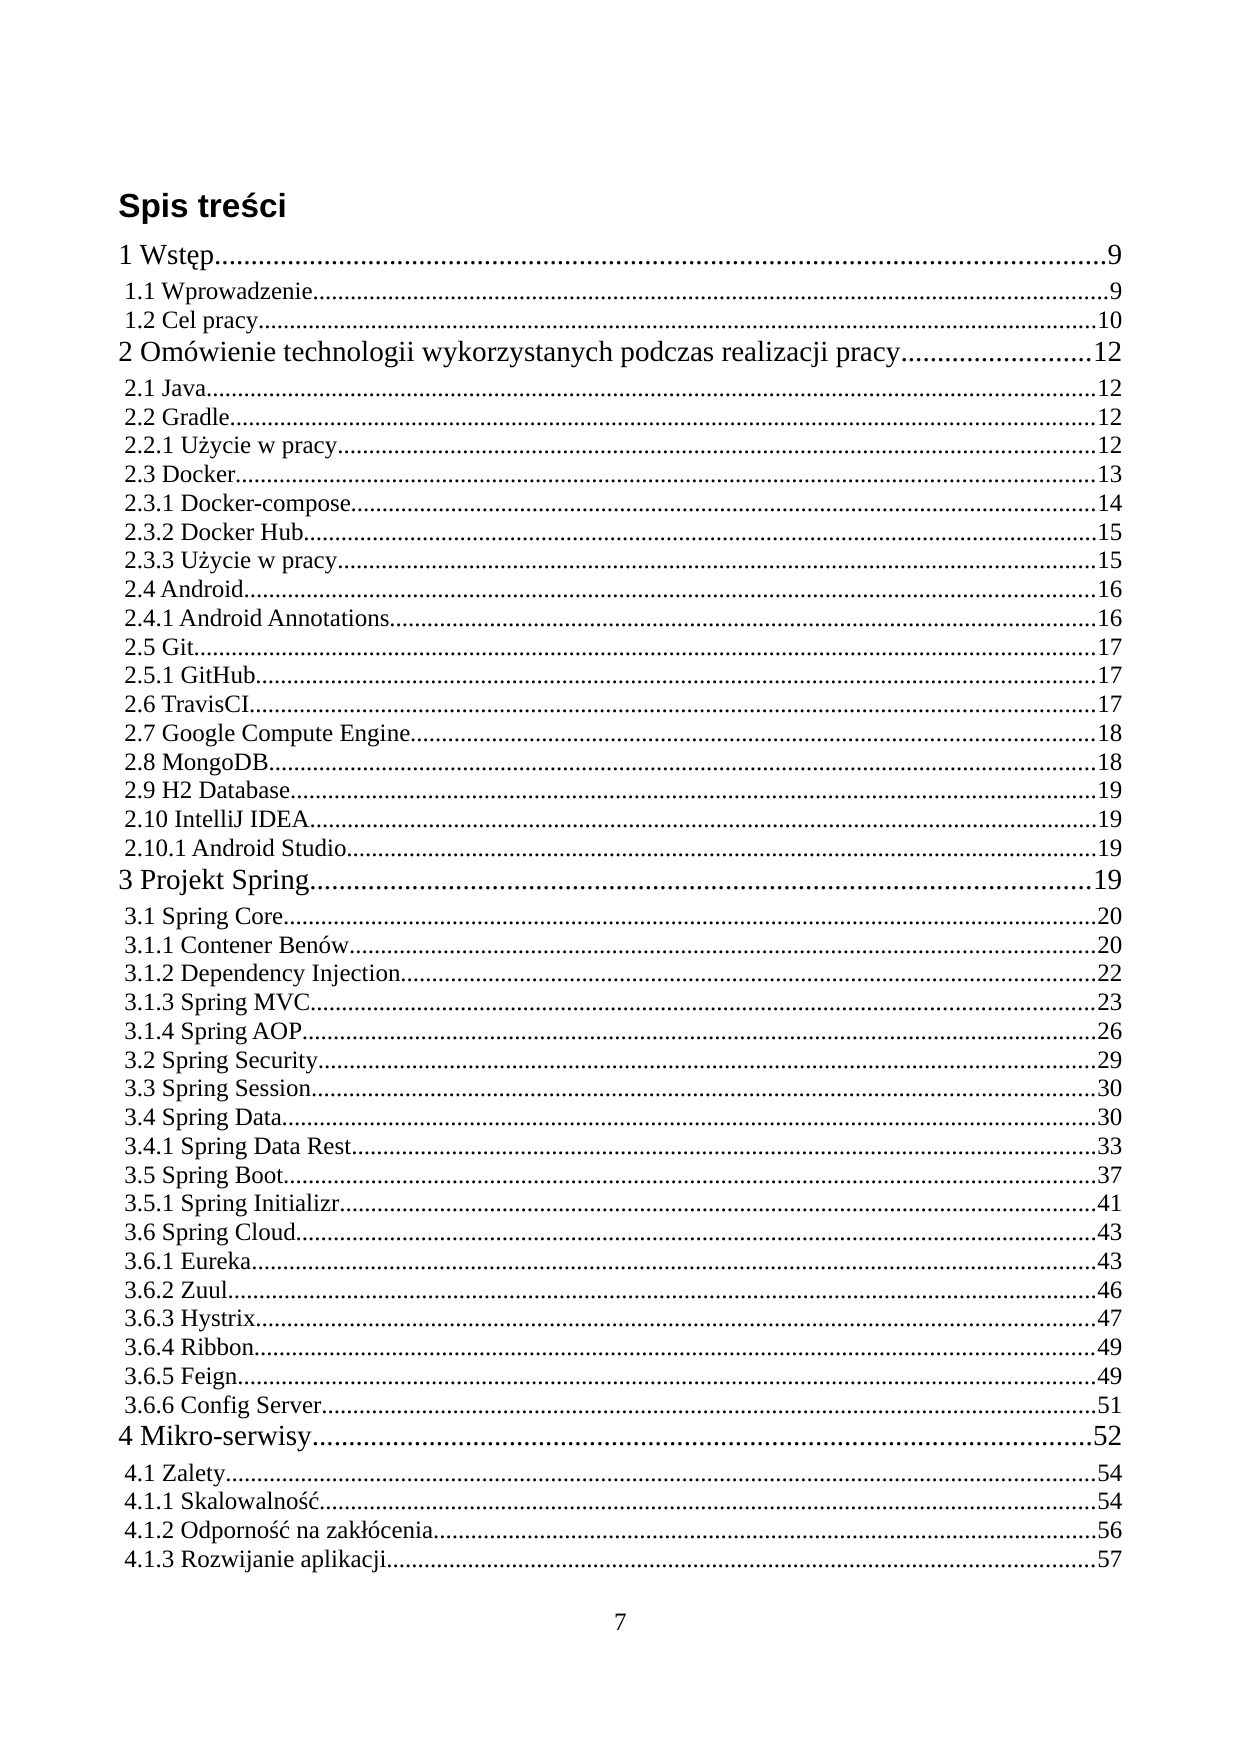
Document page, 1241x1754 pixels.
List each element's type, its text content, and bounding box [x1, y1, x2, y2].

text 3.6.5 Feign 49 [124, 1361, 1122, 1390]
text 3.1.1 Contener Benów 20 [124, 930, 1122, 958]
text 1 Wstęp 9 [118, 237, 1122, 271]
text 3.2 Spring Security 29 [124, 1045, 1122, 1073]
text 3.1 Spring Core 20 [124, 901, 1122, 930]
text 2.5 Git 17 [124, 632, 1122, 661]
text 4.1 Zalety 54 [124, 1458, 1122, 1486]
text 3.1.2 Dependency Injection 22 [124, 958, 1122, 987]
text 3.5.1 Spring Initializr 41 [124, 1188, 1122, 1217]
text 4.1.1 Skalowalność 54 [124, 1486, 1122, 1515]
text 4.1.3 Rozwijanie aplikacji 57 [124, 1544, 1122, 1573]
text 3.6 Spring Cloud 43 [124, 1217, 1122, 1246]
text 4.1.2 Odporność na zakłócenia 56 [124, 1515, 1122, 1544]
text 3.4 Spring Data 30 [124, 1102, 1122, 1131]
text 2.3 Docker 13 [124, 459, 1122, 488]
text 3.6.4 Ribbon 49 [124, 1332, 1122, 1361]
text 2 Omówienie technologii wykorzystanych podczas realizacji pracy 12 [118, 334, 1122, 367]
text 3.1.4 Spring AOP 26 [124, 1016, 1122, 1045]
text 2.7 Google Compute Engine 18 [124, 718, 1122, 747]
text 2.1 Java 12 [124, 373, 1122, 402]
text 2.10.1 Android Studio 19 [124, 833, 1122, 862]
text 2.4.1 Android Annotations 16 [124, 603, 1122, 632]
text 2.8 MongoDB 18 [124, 747, 1122, 776]
text 3.1.3 Spring MVC 23 [124, 987, 1122, 1016]
text 3.6.3 Hystrix 47 [124, 1303, 1122, 1332]
text 2.4 Android 16 [124, 574, 1122, 603]
subtitle Spis treści [118, 186, 1122, 225]
text 2.3.3 Użycie w pracy 15 [124, 546, 1122, 574]
text 1.1 Wprowadzenie 9 [124, 276, 1122, 305]
text 3 Projekt Spring 19 [118, 862, 1122, 895]
text 4 Mikro-serwisy 52 [118, 1418, 1122, 1452]
text 3.5 Spring Boot 37 [124, 1160, 1122, 1188]
text 2.10 IntelliJ IDEA 19 [124, 804, 1122, 833]
text 2.2.1 Użycie w pracy 12 [124, 431, 1122, 459]
text 2.2 Gradle 12 [124, 402, 1122, 431]
text 2.3.1 Docker-compose 14 [124, 488, 1122, 517]
text 2.3.2 Docker Hub 15 [124, 517, 1122, 546]
text 3.4.1 Spring Data Rest 33 [124, 1131, 1122, 1160]
text 2.6 TravisCI 17 [124, 689, 1122, 718]
text 2.5.1 GitHub 17 [124, 661, 1122, 689]
text 3.6.1 Eureka 43 [124, 1246, 1122, 1275]
text 3.6.6 Config Server 51 [124, 1390, 1122, 1418]
text 1.2 Cel pracy 10 [124, 305, 1122, 334]
text 2.9 H2 Database 19 [124, 776, 1122, 804]
text 3.6.2 Zuul 46 [124, 1275, 1122, 1303]
text 3.3 Spring Session 30 [124, 1073, 1122, 1102]
